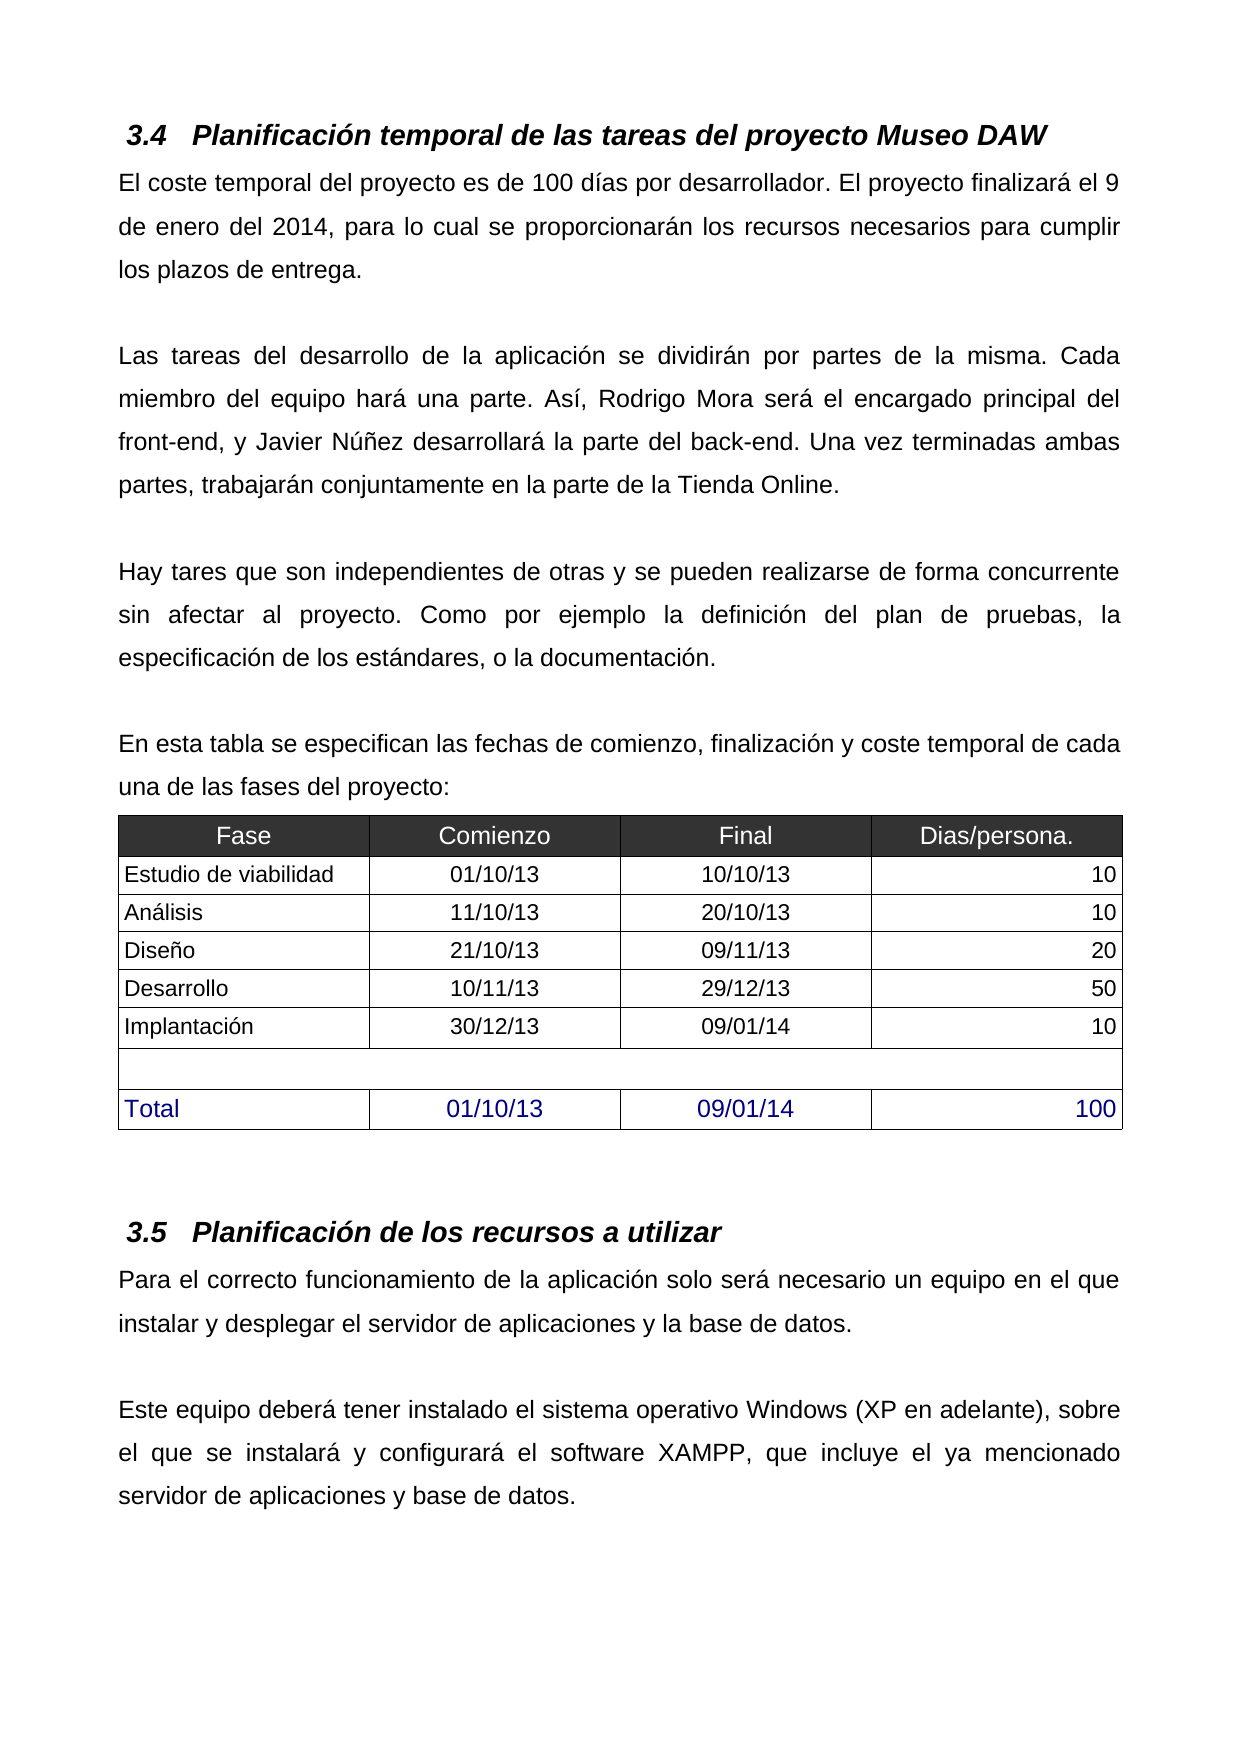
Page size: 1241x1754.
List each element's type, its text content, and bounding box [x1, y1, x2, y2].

table_cell 100 [872, 1090, 1122, 1129]
table_cell 09/01/14 [621, 1090, 871, 1129]
table_cell 21/10/13 [370, 932, 620, 969]
table_cell Diseño [119, 932, 369, 969]
table_header Comienzo [370, 816, 620, 856]
table_cell 10 [872, 1008, 1122, 1048]
text El coste temporal del proyecto es de 100 días por desarrollador. El proyecto finalizará el 9 de enero del 2014, para lo cual se proporcionarán los recursos necesarios para cumplir los plazos de entrega. [118, 168, 1122, 283]
text Las tareas del desarrollo de la aplicación se dividirán por partes de la misma. Cada miembro del equipo hará una parte. Así, Rodrigo Mora será el encargado principal del front-end, y Javier Núñez desarrollará la parte del back-end. Una vez terminadas ambas partes, trabajarán conjuntamente en la parte de la Tienda Online. [118, 341, 1122, 499]
text Este equipo deberá tener instalado el sistema operativo Windows (XP en adelante), sobre el que se instalará y configurará el software XAMPP, que incluye el ya mencionado servidor de aplicaciones y base de datos. [118, 1395, 1122, 1510]
table_header Final [621, 816, 871, 856]
table_header Fase [119, 816, 369, 856]
table_cell Implantación [119, 1008, 369, 1048]
table_cell 50 [872, 970, 1122, 1007]
table_cell 30/12/13 [370, 1008, 620, 1048]
table_cell 10/10/13 [621, 857, 871, 893]
subtitle Planificación temporal de las tareas del proyecto Museo DAW [118, 118, 1122, 152]
table_cell 29/12/13 [621, 970, 871, 1007]
text En esta tabla se especifican las fechas de comienzo, finalización y coste temporal de cada una de las fases del proyecto: [118, 729, 1122, 801]
table_cell 20/10/13 [621, 895, 871, 931]
table_cell Análisis [119, 895, 369, 931]
table_cell Total [119, 1090, 369, 1129]
text Hay tares que son independientes de otras y se pueden realizarse de forma concurrente sin afectar al proyecto. Como por ejemplo la definición del plan de pruebas, la especificación de los estándares, o la documentación. [118, 557, 1122, 672]
table_cell [119, 1049, 1122, 1088]
table_cell 10 [872, 857, 1122, 893]
table_cell Desarrollo [119, 970, 369, 1007]
table_cell 01/10/13 [370, 857, 620, 893]
table_cell 09/01/14 [621, 1008, 871, 1048]
table_cell Estudio de viabilidad [119, 857, 369, 893]
table_cell 11/10/13 [370, 895, 620, 931]
subtitle Planificación de los recursos a utilizar [118, 1215, 1122, 1249]
table_cell 09/11/13 [621, 932, 871, 969]
table_cell 01/10/13 [370, 1090, 620, 1129]
table_cell 10 [872, 895, 1122, 931]
text Para el correcto funcionamiento de la aplicación solo será necesario un equipo en el que instalar y desplegar el servidor de aplicaciones y la base de datos. [118, 1266, 1122, 1337]
table_cell 10/11/13 [370, 970, 620, 1007]
table_header Dias/persona. [872, 816, 1122, 856]
table_cell 20 [872, 932, 1122, 969]
